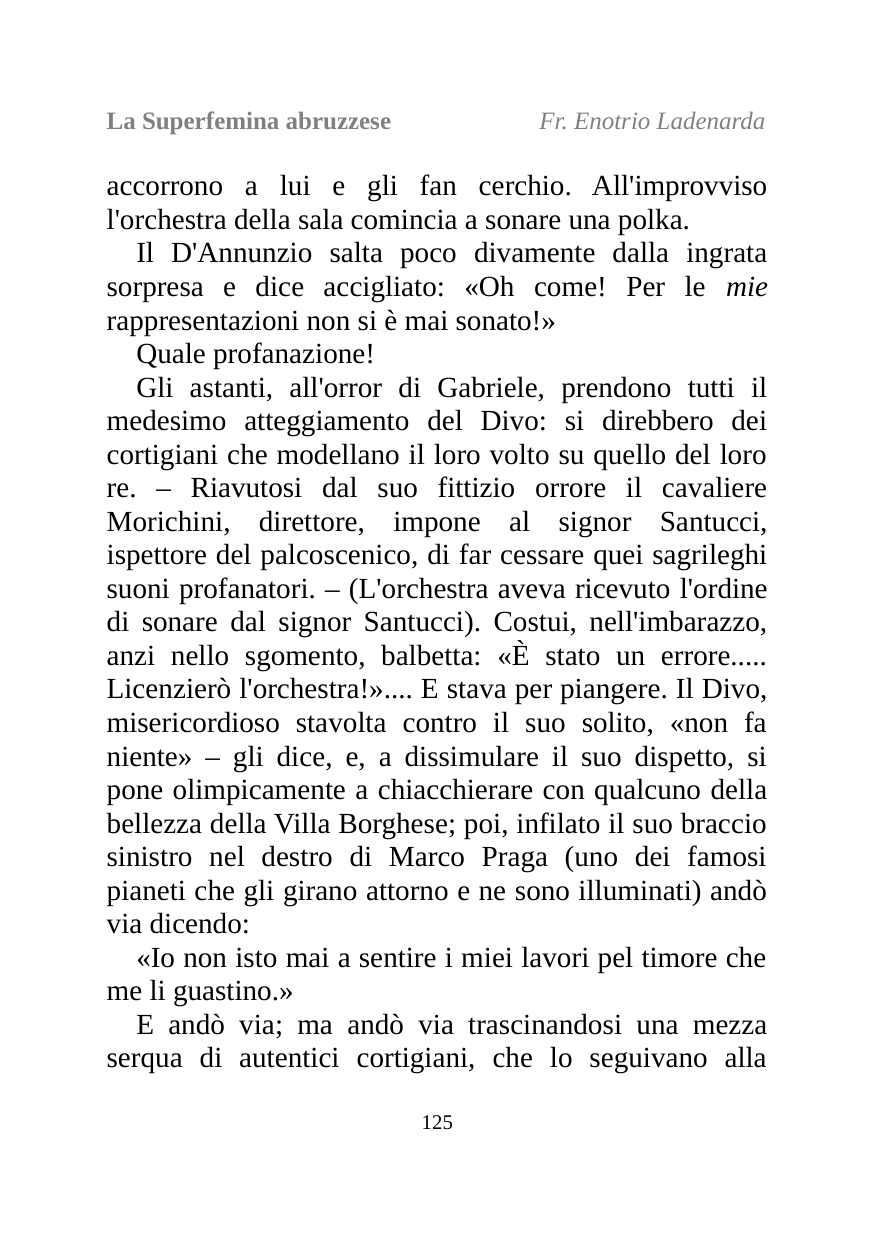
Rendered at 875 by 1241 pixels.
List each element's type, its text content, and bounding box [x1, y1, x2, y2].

text accorrono a lui e gli fan cerchio. All'improvviso l'orchestra della sala comincia a sonare una polka. [106, 168, 768, 236]
text Il D'Annunzio salta poco divamente dalla ingrata sorpresa e dice accigliato: «Oh come! Per le mie rappresentazioni non si è mai sonato!» [106, 236, 768, 336]
text E andò via; ma andò via trascinandosi una mezza serqua di autentici cortigiani, che lo seguivano alla [106, 1007, 768, 1074]
text Gli astanti, all'orror di Gabriele, prendono tutti il medesimo atteggiamento del Divo: si direbbero dei cortigiani che modellano il loro volto su quello del loro re. – Riavutosi dal suo fittizio orrore il cavaliere Morichini, direttore, impone al signor Santucci, ispettore del palcoscenico, di far cessare quei sagrileghi suoni profanatori. – (L'orchestra aveva ricevuto l'ordine di sonare dal signor Santucci). Costui, nell'imbarazzo, anzi nello sgomento, balbetta: «È stato un errore..... Licenzierò l'orchestra!».... E stava per piangere. Il Divo, misericordioso stavolta contro il suo solito, «non fa niente» – gli dice, e, a dissimulare il suo dispetto, si pone olimpicamente a chiacchierare con qualcuno della bellezza della Villa Borghese; poi, infilato il suo braccio sinistro nel destro di Marco Praga (uno dei famosi pianeti che gli girano attorno e ne sono illuminati) andò via dicendo: [106, 370, 768, 940]
text «Io non isto mai a sentire i miei lavori pel timore che me li guastino.» [106, 940, 768, 1007]
text Quale profanazione! [106, 336, 768, 370]
